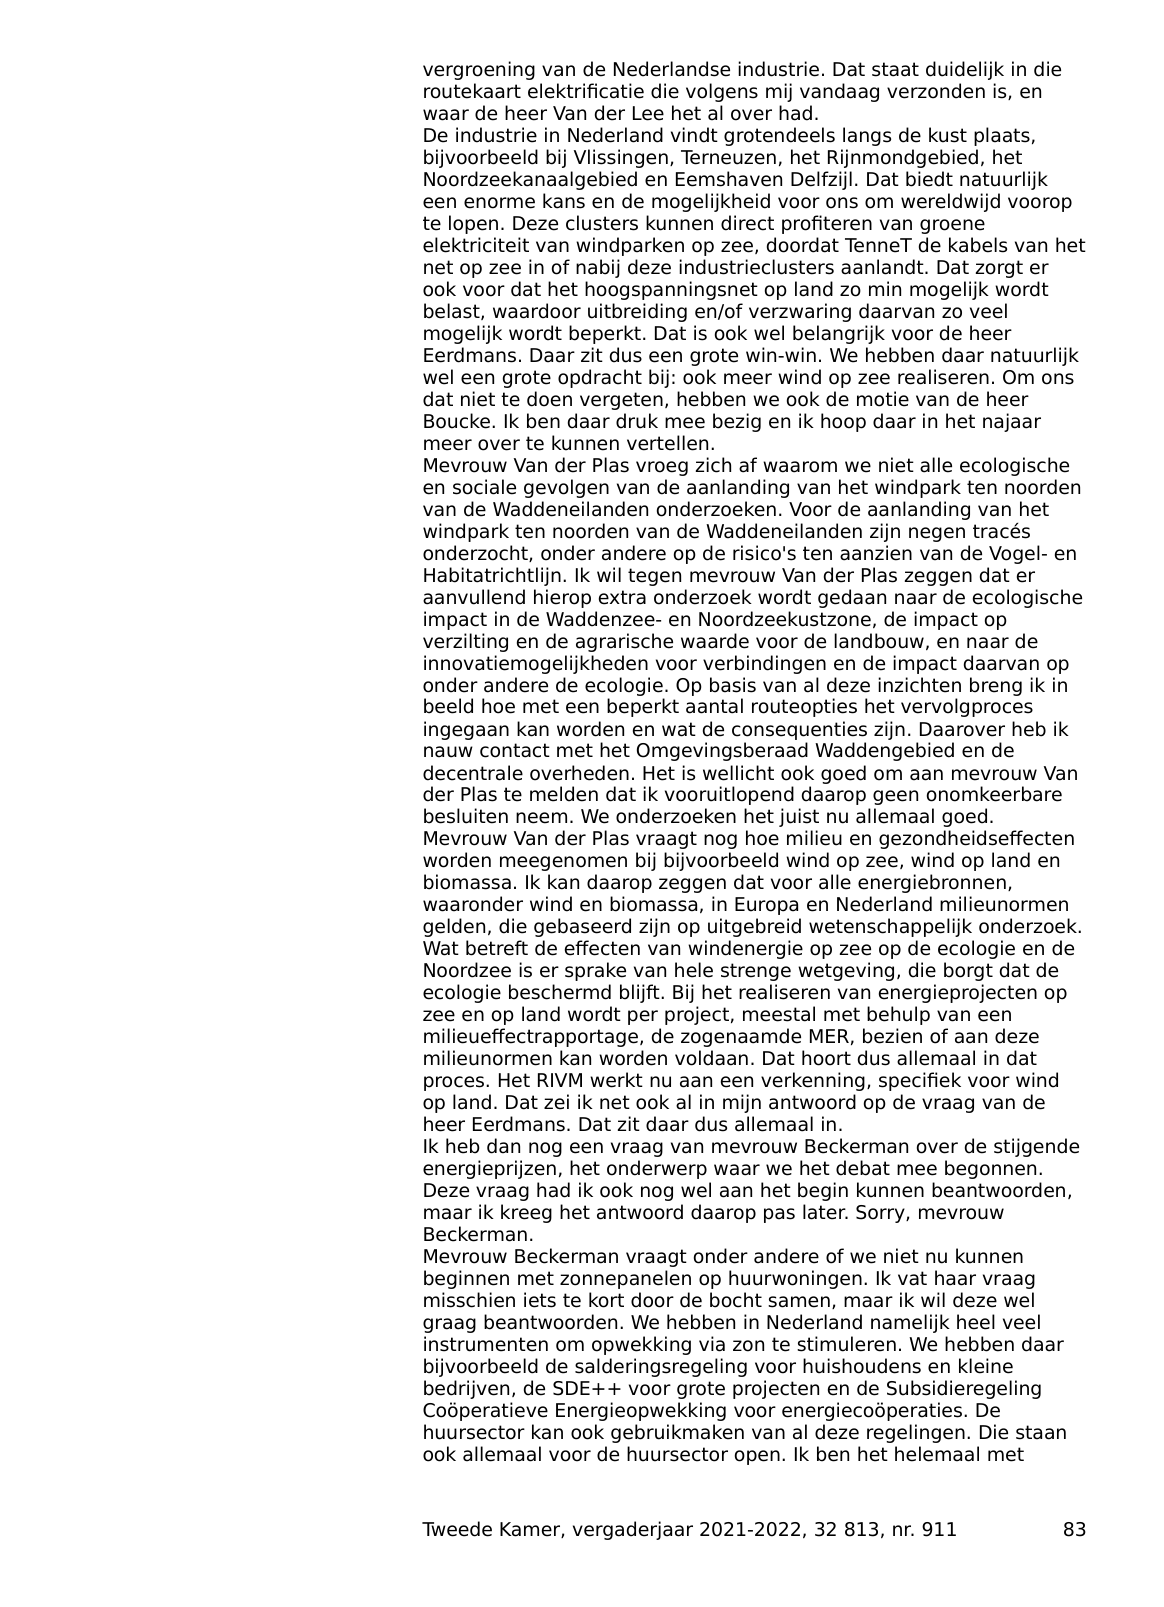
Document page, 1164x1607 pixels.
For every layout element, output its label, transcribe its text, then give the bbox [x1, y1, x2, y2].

text Mevrouw Van der Plas vraagt nog hoe milieu en gezondheidseffecten worden meegenomen bij bijvoorbeeld wind op zee, wind op land en biomassa. Ik kan daarop zeggen dat voor alle energiebronnen, waaronder wind en biomassa, in Europa en Nederland milieunormen gelden, die gebaseerd zijn op uitgebreid wetenschappelijk onderzoek. Wat betreft de effecten van windenergie op zee op de ecologie en de Noordzee is er sprake van hele strenge wetgeving, die borgt dat de ecologie beschermd blijft. Bij het realiseren van energieprojecten op zee en op land wordt per project, meestal met behulp van een milieueffectrapportage, de zogenaamde MER, bezien of aan deze milieunormen kan worden voldaan. Dat hoort dus allemaal in dat proces. Het RIVM werkt nu aan een verkenning, specifiek voor wind op land. Dat zei ik net ook al in mijn antwoord op de vraag van de heer Eerdmans. Dat zit daar dus allemaal in. [422, 828, 1087, 1136]
text Mevrouw Beckerman vraagt onder andere of we niet nu kunnen beginnen met zonnepanelen op huurwoningen. Ik vat haar vraag misschien iets te kort door de bocht samen, maar ik wil deze wel graag beantwoorden. We hebben in Nederland namelijk heel veel instrumenten om opwekking via zon te stimuleren. We hebben daar bijvoorbeeld de salderingsregeling voor huishoudens en kleine bedrijven, de SDE++ voor grote projecten en de Subsidieregeling Coöperatieve Energieopwekking voor energiecoöperaties. De huursector kan ook gebruikmaken van al deze regelingen. Die staan ook allemaal voor de huursector open. Ik ben het helemaal met [422, 1246, 1087, 1466]
text De industrie in Nederland vindt grotendeels langs de kust plaats, bijvoorbeeld bij Vlissingen, Terneuzen, het Rijnmondgebied, het Noordzeekanaalgebied en Eemshaven Delfzijl. Dat biedt natuurlijk een enorme kans en de mogelijkheid voor ons om wereldwijd voorop te lopen. Deze clusters kunnen direct profiteren van groene elektriciteit van windparken op zee, doordat TenneT de kabels van het net op zee in of nabij deze industrieclusters aanlandt. Dat zorgt er ook voor dat het hoogspanningsnet op land zo min mogelijk wordt belast, waardoor uitbreiding en/of verzwaring daarvan zo veel mogelijk wordt beperkt. Dat is ook wel belangrijk voor de heer Eerdmans. Daar zit dus een grote win-win. We hebben daar natuurlijk wel een grote opdracht bij: ook meer wind op zee realiseren. Om ons dat niet te doen vergeten, hebben we ook de motie van de heer Boucke. Ik ben daar druk mee bezig en ik hoop daar in het najaar meer over te kunnen vertellen. [422, 125, 1087, 455]
text Ik heb dan nog een vraag van mevrouw Beckerman over de stijgende energieprijzen, het onderwerp waar we het debat mee begonnen. Deze vraag had ik ook nog wel aan het begin kunnen beantwoorden, maar ik kreeg het antwoord daarop pas later. Sorry, mevrouw Beckerman. [422, 1136, 1087, 1246]
text vergroening van de Nederlandse industrie. Dat staat duidelijk in die routekaart elektrificatie die volgens mij vandaag verzonden is, en waar de heer Van der Lee het al over had. [422, 59, 1087, 125]
text Mevrouw Van der Plas vroeg zich af waarom we niet alle ecologische en sociale gevolgen van de aanlanding van het windpark ten noorden van de Waddeneilanden onderzoeken. Voor de aanlanding van het windpark ten noorden van de Waddeneilanden zijn negen tracés onderzocht, onder andere op de risico's ten aanzien van de Vogel- en Habitatrichtlijn. Ik wil tegen mevrouw Van der Plas zeggen dat er aanvullend hierop extra onderzoek wordt gedaan naar de ecologische impact in de Waddenzee- en Noordzeekustzone, de impact op verzilting en de agrarische waarde voor de landbouw, en naar de innovatiemogelijkheden voor verbindingen en de impact daarvan op onder andere de ecologie. Op basis van al deze inzichten breng ik in beeld hoe met een beperkt aantal routeopties het vervolgproces ingegaan kan worden en wat de consequenties zijn. Daarover heb ik nauw contact met het Omgevingsberaad Waddengebied en de decentrale overheden. Het is wellicht ook goed om aan mevrouw Van der Plas te melden dat ik vooruitlopend daarop geen onomkeerbare besluiten neem. We onderzoeken het juist nu allemaal goed. [422, 455, 1087, 828]
